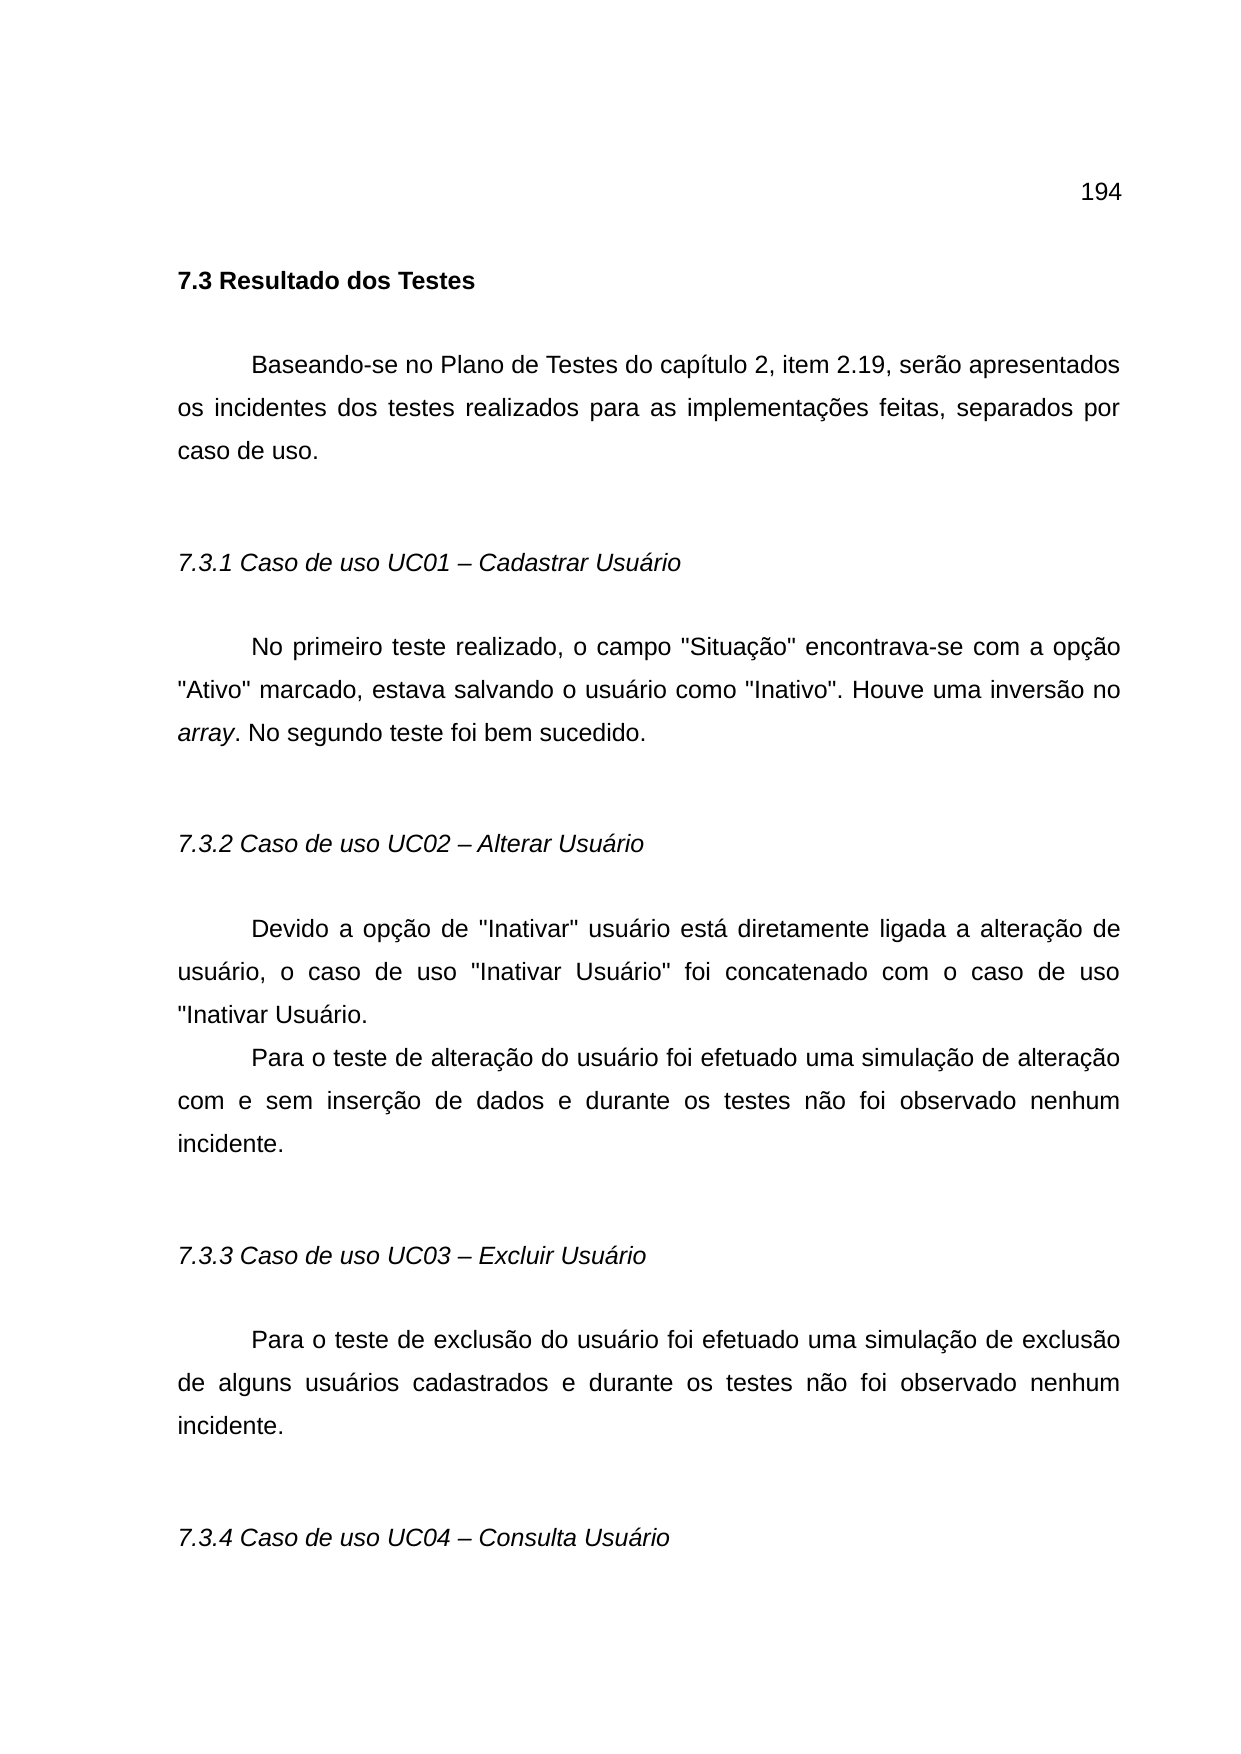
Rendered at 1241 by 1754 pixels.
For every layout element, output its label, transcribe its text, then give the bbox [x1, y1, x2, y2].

text Para o teste de alteração do usuário foi efetuado uma simulação de alteração com e sem inserção de dados e durante os testes não foi observado nenhum incidente. [177, 1043, 1122, 1158]
subtitle 7.3.2 Caso de uso UC02 – Alterar Usuário [177, 829, 1122, 858]
text Baseando-se no Plano de Testes do capítulo 2, item 2.19, serão apresentados os incidentes dos testes realizados para as implementações feitas, separados por caso de uso. [177, 350, 1122, 465]
text Devido a opção de "Inativar" usuário está diretamente ligada a alteração de usuário, o caso de uso "Inativar Usuário" foi concatenado com o caso de uso "Inativar Usuário. [177, 914, 1122, 1029]
text Para o teste de exclusão do usuário foi efetuado uma simulação de exclusão de alguns usuários cadastrados e durante os testes não foi observado nenhum incidente. [177, 1325, 1122, 1440]
text No primeiro teste realizado, o campo "Situação" encontrava-se com a opção "Ativo" marcado, estava salvando o usuário como "Inativo". Houve uma inversão no array. No segundo teste foi bem sucedido. [177, 632, 1122, 747]
subtitle 7.3.3 Caso de uso UC03 – Excluir Usuário [177, 1241, 1122, 1269]
subtitle 7.3.1 Caso de uso UC01 – Cadastrar Usuário [177, 548, 1122, 576]
subtitle 7.3 Resultado dos Testes [177, 266, 1122, 294]
subtitle 7.3.4 Caso de uso UC04 – Consulta Usuário [177, 1523, 1122, 1551]
